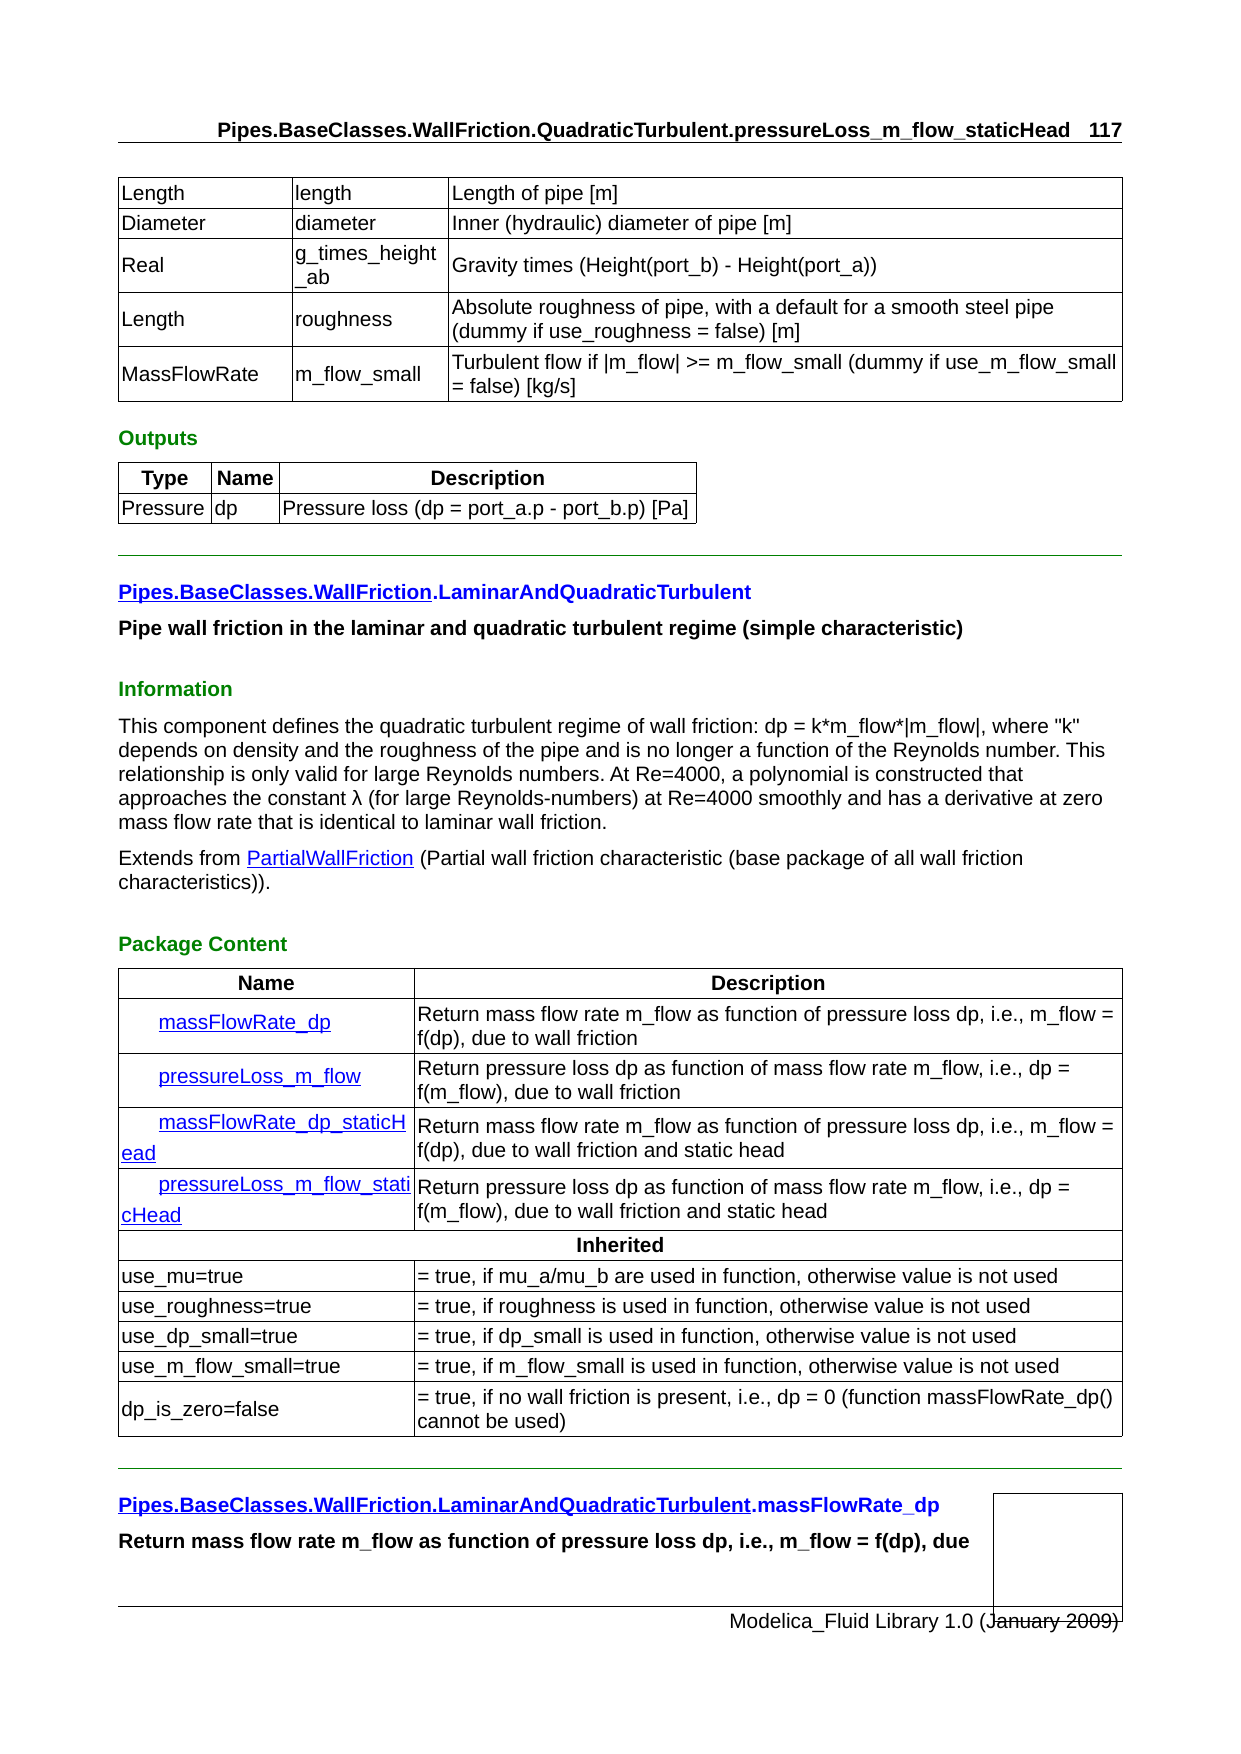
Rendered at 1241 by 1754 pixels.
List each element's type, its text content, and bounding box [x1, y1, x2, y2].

table_cell Diameter [119, 209, 292, 238]
table_cell dp [212, 494, 279, 523]
table_header Name [119, 969, 414, 998]
table_cell Length [119, 178, 292, 207]
subtitle Outputs [118, 426, 1122, 449]
subtitle Pipes.BaseClasses.WallFriction.LaminarAndQuadraticTurbulent.massFlowRate_dp [118, 1492, 1122, 1516]
table_cell massFlowRate_dp [119, 999, 414, 1052]
table_cell Gravity times (Height(port_b) - Height(port_a)) [449, 239, 1122, 292]
table_cell massFlowRate_dp_staticHead [119, 1108, 414, 1168]
table_cell = true, if roughness is used in function, otherwise value is not used [415, 1292, 1122, 1321]
table_cell use_roughness=true [119, 1292, 414, 1321]
table_cell pressureLoss_m_flow_staticHead [119, 1169, 414, 1230]
table_cell g_times_height_ab [293, 239, 448, 292]
table_header Type [119, 463, 211, 492]
table_cell = true, if mu_a/mu_b are used in function, otherwise value is not used [415, 1261, 1122, 1291]
table_cell pressureLoss_m_flow [119, 1054, 414, 1107]
subtitle Information [118, 677, 1122, 701]
table_cell roughness [293, 293, 448, 346]
table_cell dp_is_zero=false [119, 1382, 414, 1436]
table_cell = true, if m_flow_small is used in function, otherwise value is not used [415, 1352, 1122, 1381]
text Pipe wall friction in the laminar and quadratic turbulent regime (simple characteristic) [118, 616, 1122, 640]
text Return mass flow rate m_flow as function of pressure loss dp, i.e., m_flow = f(dp), due [118, 1529, 993, 1553]
table_cell Absolute roughness of pipe, with a default for a smooth steel pipe (dummy if use_roughness = false) [m] [449, 293, 1122, 346]
subtitle Package Content [118, 931, 1122, 955]
table_cell Return pressure loss dp as function of mass flow rate m_flow, i.e., dp = f(m_flow), due to wall friction and static head [415, 1169, 1122, 1230]
table_cell m_flow_small [293, 347, 448, 401]
table_header Description [280, 463, 696, 492]
table_cell Length of pipe [m] [449, 178, 1122, 207]
table_cell Turbulent flow if |m_flow| >= m_flow_small (dummy if use_m_flow_small = false) [kg/s] [449, 347, 1122, 401]
table_cell use_m_flow_small=true [119, 1352, 414, 1381]
table_cell Length [119, 293, 292, 346]
table_header Description [415, 969, 1122, 998]
table_cell Return pressure loss dp as function of mass flow rate m_flow, i.e., dp = f(m_flow), due to wall friction [415, 1054, 1122, 1107]
table_cell Inner (hydraulic) diameter of pipe [m] [449, 209, 1122, 238]
table_cell = true, if no wall friction is present, i.e., dp = 0 (function massFlowRate_dp() cannot be used) [415, 1382, 1122, 1436]
table_header Name [212, 463, 279, 492]
table_cell diameter [293, 209, 448, 238]
table_cell length [293, 178, 448, 207]
text Extends from PartialWallFriction (Partial wall friction characteristic (base package of all wall friction characteristics)). [118, 846, 1122, 894]
table_cell use_mu=true [119, 1261, 414, 1291]
table_cell Real [119, 239, 292, 292]
table_cell MassFlowRate [119, 347, 292, 401]
table_cell Pressure loss (dp = port_a.p - port_b.p) [Pa] [280, 494, 696, 523]
text [994, 1529, 1122, 1553]
table_cell Return mass flow rate m_flow as function of pressure loss dp, i.e., m_flow = f(dp), due to wall friction [415, 999, 1122, 1052]
subtitle Pipes.BaseClasses.WallFriction.LaminarAndQuadraticTurbulent [118, 579, 1122, 603]
table_cell use_dp_small=true [119, 1322, 414, 1351]
table_cell Return mass flow rate m_flow as function of pressure loss dp, i.e., m_flow = f(dp), due to wall friction and static head [415, 1108, 1122, 1168]
text This component defines the quadratic turbulent regime of wall friction: dp = k*m_flow*|m_flow|, where "k" depends on density and the roughness of the pipe and is no longer a function of the Reynolds number. This relationship is only valid for large Reynolds numbers. At Re=4000, a polynomial is constructed that approaches the constant λ (for large Reynolds-numbers) at Re=4000 smoothly and has a derivative at zero mass flow rate that is identical to laminar wall friction. [118, 714, 1122, 833]
table_cell Pressure [119, 494, 211, 523]
table_cell Inherited [119, 1231, 1122, 1260]
table_cell = true, if dp_small is used in function, otherwise value is not used [415, 1322, 1122, 1351]
